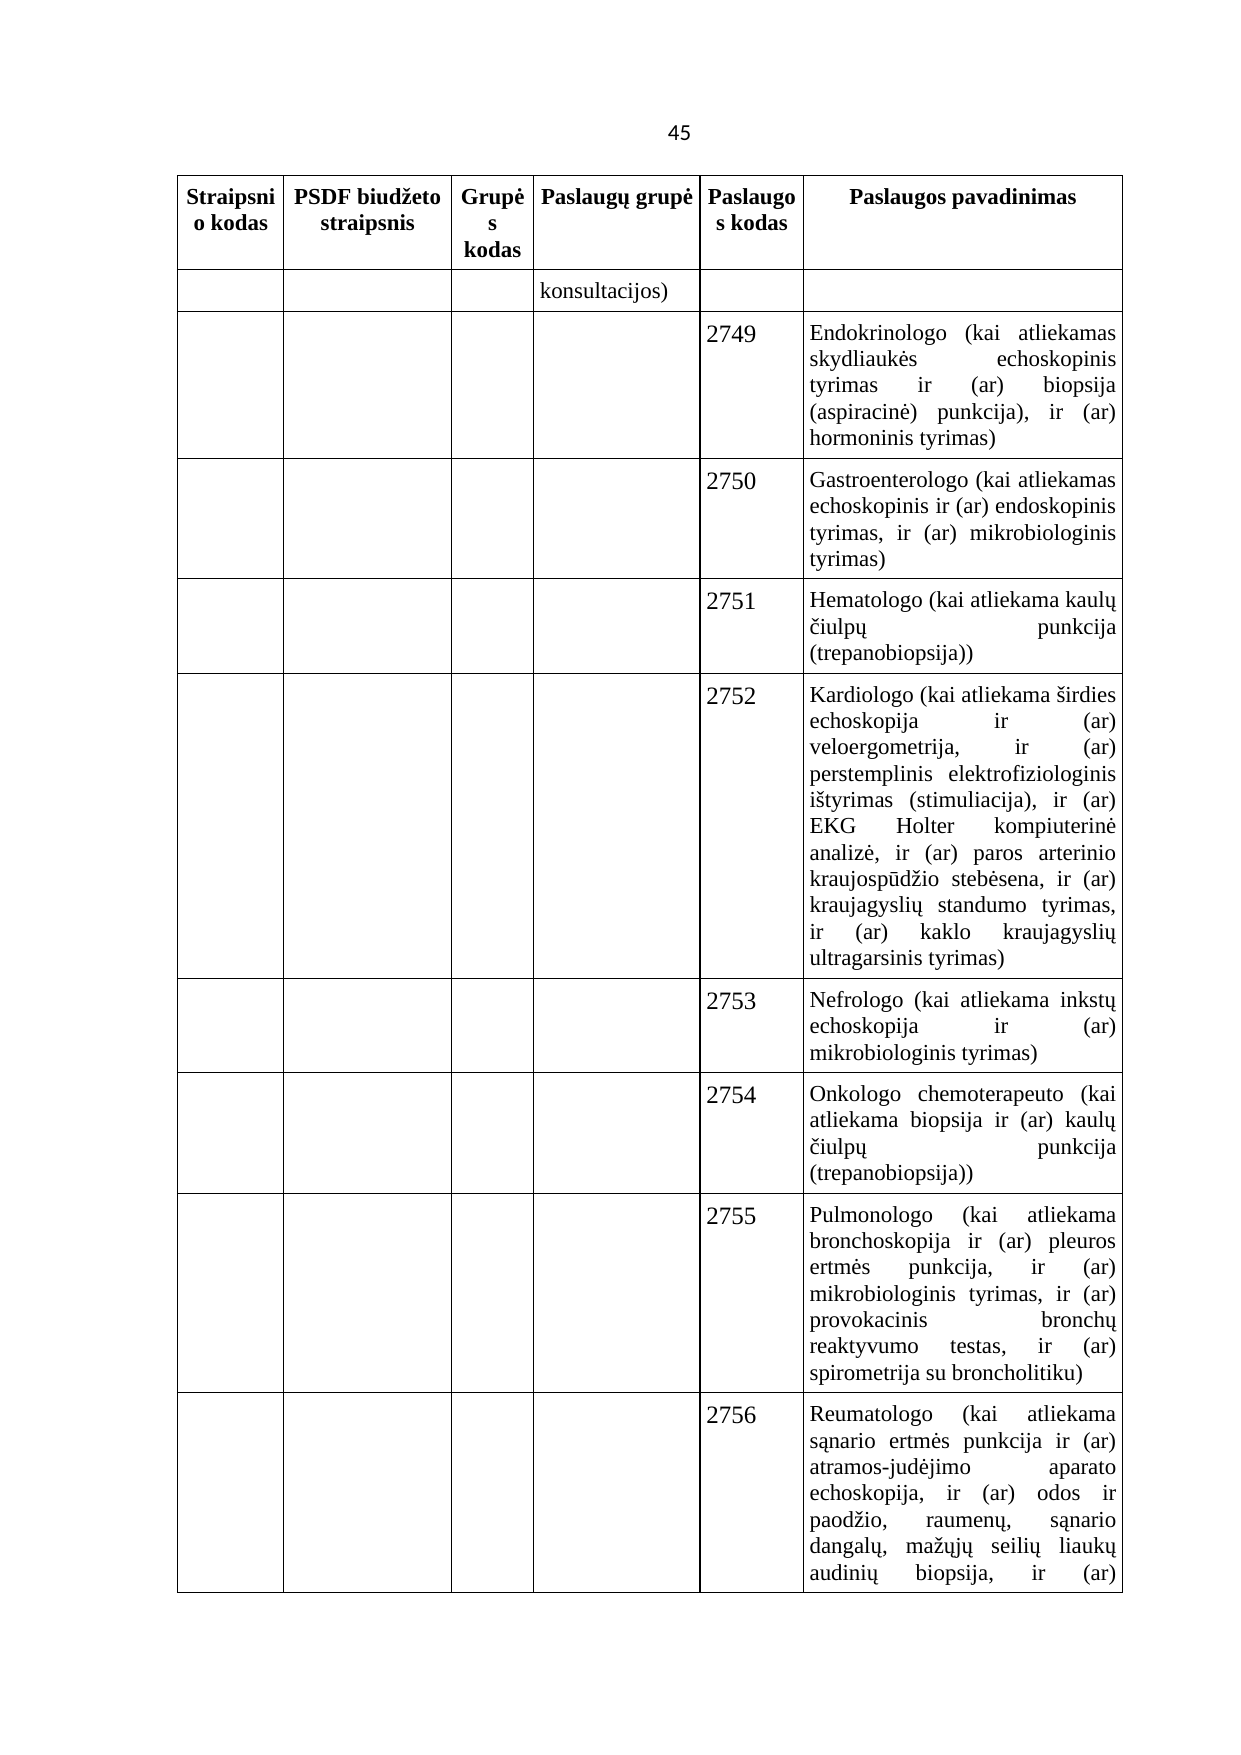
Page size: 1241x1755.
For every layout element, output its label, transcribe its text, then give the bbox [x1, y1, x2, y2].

table_cell Hematologo (kai atliekama kaulų čiulpų punkcija (trepanobiopsija)) [804, 579, 1122, 673]
table_cell [452, 1073, 533, 1193]
table_cell Kardiologo (kai atliekama širdies echoskopija ir (ar) veloergometrija, ir (ar) perstemplinis elektrofiziologinis ištyrimas (stimuliacija), ir (ar) EKG Holter kompiuterinė analizė, ir (ar) paros arterinio kraujospūdžio stebėsena, ir (ar) kraujagyslių standumo tyrimas, ir (ar) kaklo kraujagyslių ultragarsinis tyrimas) [804, 674, 1122, 978]
table_cell [452, 1393, 533, 1592]
table_cell [701, 270, 803, 311]
table_cell [284, 1194, 451, 1392]
table_cell [284, 270, 451, 311]
table_cell konsultacijos) [534, 270, 699, 311]
table_cell [452, 459, 533, 578]
table_header Paslaugų grupė [534, 176, 699, 269]
table_cell [284, 312, 451, 458]
table_cell 2749 [701, 312, 803, 458]
table_cell [178, 979, 283, 1072]
table_cell [534, 579, 699, 673]
table_cell Endokrinologo (kai atliekamas skydliaukės echoskopinis tyrimas ir (ar) biopsija (aspiracinė) punkcija), ir (ar) hormoninis tyrimas) [804, 312, 1122, 458]
table_cell [534, 979, 699, 1072]
table_cell [452, 1194, 533, 1392]
table_cell [178, 1393, 283, 1592]
table_cell [534, 459, 699, 578]
table_cell Pulmonologo (kai atliekama bronchoskopija ir (ar) pleuros ertmės punkcija, ir (ar) mikrobiologinis tyrimas, ir (ar) provokacinis bronchų reaktyvumo testas, ir (ar) spirometrija su broncholitiku) [804, 1194, 1122, 1392]
table_cell [284, 579, 451, 673]
table_cell [534, 674, 699, 978]
table_cell [178, 1073, 283, 1193]
table_cell [178, 459, 283, 578]
table_header Paslaugos pavadinimas [804, 176, 1122, 269]
table_cell [804, 270, 1122, 311]
table_cell 2753 [701, 979, 803, 1072]
table_cell [284, 1073, 451, 1193]
table_cell 2751 [701, 579, 803, 673]
table_cell [452, 674, 533, 978]
table_header Grupės kodas [452, 176, 533, 269]
table_cell [452, 312, 533, 458]
table_cell [284, 979, 451, 1072]
table_cell 2755 [701, 1194, 803, 1392]
table_cell [534, 1194, 699, 1392]
table_cell 2754 [701, 1073, 803, 1193]
table_cell [178, 579, 283, 673]
table_cell Onkologo chemoterapeuto (kai atliekama biopsija ir (ar) kaulų čiulpų punkcija (trepanobiopsija)) [804, 1073, 1122, 1193]
table_cell [284, 674, 451, 978]
table_cell 2750 [701, 459, 803, 578]
table_header Straipsnio kodas [178, 176, 283, 269]
table_cell [452, 579, 533, 673]
table_cell [178, 1194, 283, 1392]
table_cell [178, 312, 283, 458]
table_cell 2752 [701, 674, 803, 978]
table_cell [284, 459, 451, 578]
table_cell [534, 1393, 699, 1592]
table_cell [534, 1073, 699, 1193]
table_header PSDF biudžeto straipsnis [284, 176, 451, 269]
table_cell [284, 1393, 451, 1592]
table_cell [452, 979, 533, 1072]
table_cell Gastroenterologo (kai atliekamas echoskopinis ir (ar) endoskopinis tyrimas, ir (ar) mikrobiologinis tyrimas) [804, 459, 1122, 578]
table_cell [178, 674, 283, 978]
table_cell [178, 270, 283, 311]
table_cell [452, 270, 533, 311]
table_cell 2756 [701, 1393, 803, 1592]
table_cell [534, 312, 699, 458]
table_cell Nefrologo (kai atliekama inkstų echoskopija ir (ar) mikrobiologinis tyrimas) [804, 979, 1122, 1072]
table_cell Reumatologo (kai atliekama sąnario ertmės punkcija ir (ar) atramos-judėjimo aparato echoskopija, ir (ar) odos ir paodžio, raumenų, sąnario dangalų, mažųjų seilių liaukų audinių biopsija, ir (ar) [804, 1393, 1122, 1592]
table_header Paslaugos kodas [701, 176, 803, 269]
